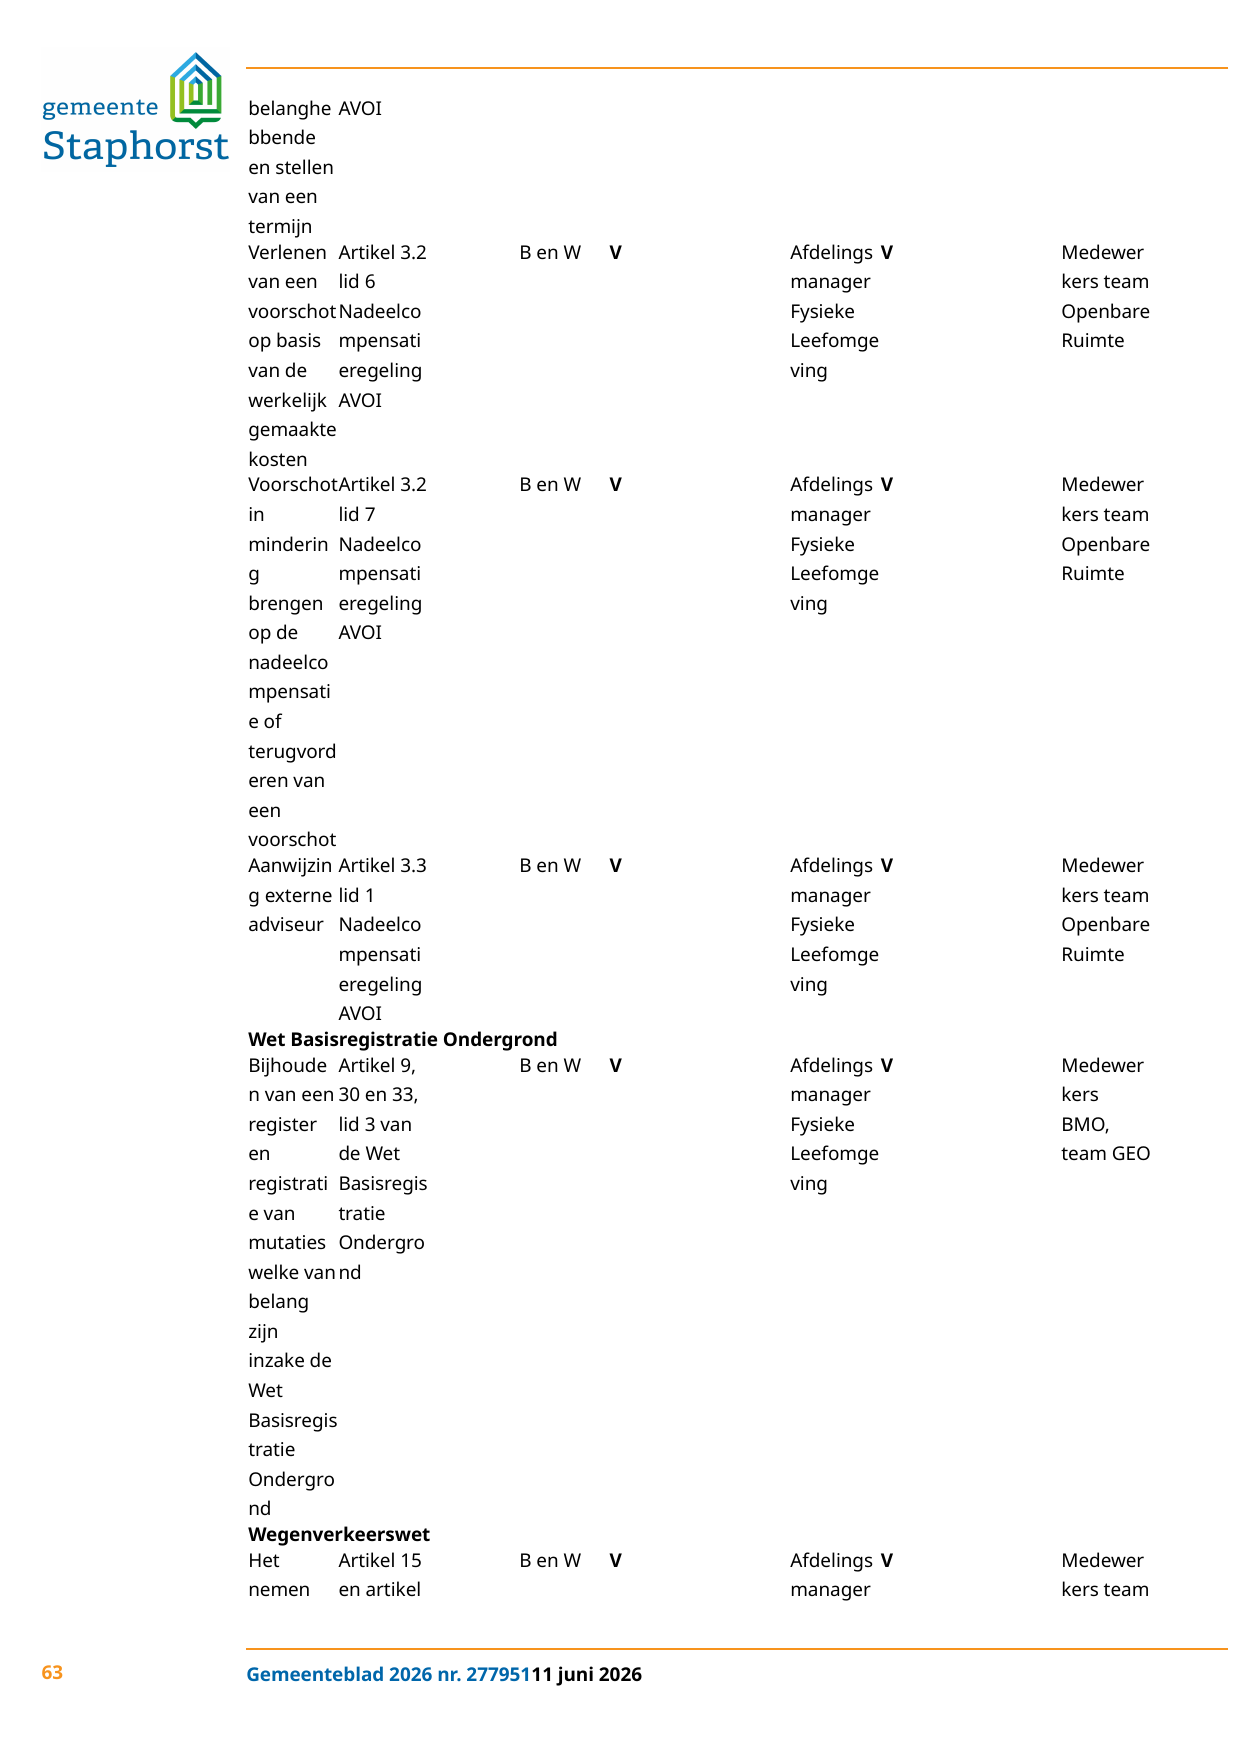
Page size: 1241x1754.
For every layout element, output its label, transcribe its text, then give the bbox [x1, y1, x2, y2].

table_cell Medewerkers team [1061, 1547, 1152, 1602]
table_cell V [881, 853, 971, 1026]
table_cell [429, 95, 519, 239]
table_cell [971, 1052, 1061, 1521]
table_cell V [609, 1052, 700, 1521]
table_cell [971, 472, 1061, 852]
table_cell Wegenverkeerswet [248, 1521, 1152, 1547]
table_cell V [881, 472, 971, 852]
table_cell Artikel 3.3 lid 1 Nadeelcompensatieregeling AVOI [338, 853, 429, 1026]
table_cell B en W [519, 1052, 609, 1521]
table_cell [609, 95, 700, 239]
table_cell [971, 853, 1061, 1026]
table_cell [429, 1052, 519, 1521]
table_cell Afdelingsmanager Fysieke Leefomgeving [790, 853, 881, 1026]
table_cell [971, 95, 1061, 239]
table_cell B en W [519, 472, 609, 852]
table_cell [429, 239, 519, 472]
table_cell [700, 95, 790, 239]
table_cell Aanwijzing externe adviseur [248, 853, 338, 1026]
table_cell Wet Basisregistratie Ondergrond [248, 1026, 1152, 1052]
table_cell B en W [519, 853, 609, 1026]
table_cell Medewerkers BMO, team GEO [1061, 1052, 1152, 1521]
table_cell Bijhouden van een register en registratie van mutaties welke van belang zijn inzake de Wet Basisregistratie Ondergrond [248, 1052, 338, 1521]
table_cell Voorschot in mindering brengen op de nadeelcompensatie of terugvorderen van een voorschot [248, 472, 338, 852]
table_cell Artikel 15 en artikel [338, 1547, 429, 1602]
table_cell [1061, 95, 1152, 239]
table_cell [429, 472, 519, 852]
table_cell [881, 95, 971, 239]
table_cell Afdelingsmanager Fysieke Leefomgeving [790, 1052, 881, 1521]
table_cell V [881, 1547, 971, 1602]
table_cell V [881, 239, 971, 472]
table_cell AVOI [338, 95, 429, 239]
table_cell V [609, 1547, 700, 1602]
table_cell Verlenen van een voorschot op basis van de werkelijk gemaakte kosten [248, 239, 338, 472]
picture [41, 47, 231, 172]
table_cell B en W [519, 239, 609, 472]
table_cell [971, 1547, 1061, 1602]
table_cell V [609, 239, 700, 472]
table_cell [700, 239, 790, 472]
table_cell [700, 472, 790, 852]
table_cell V [609, 853, 700, 1026]
table_cell Afdelingsmanager [790, 1547, 881, 1602]
table_cell [700, 853, 790, 1026]
table_cell [971, 239, 1061, 472]
table_cell Medewerkers team Openbare Ruimte [1061, 239, 1152, 472]
table_cell Medewerkers team Openbare Ruimte [1061, 853, 1152, 1026]
table_cell Het nemen [248, 1547, 338, 1602]
table_cell [700, 1052, 790, 1521]
table_cell [700, 1547, 790, 1602]
table_cell Artikel 9, 30 en 33, lid 3 van de Wet Basisregistratie Ondergrond [338, 1052, 429, 1521]
table_cell V [609, 472, 700, 852]
table_cell [429, 853, 519, 1026]
table_cell Artikel 3.2 lid 6 Nadeelcompensatieregeling AVOI [338, 239, 429, 472]
table_cell B en W [519, 1547, 609, 1602]
table_cell Medewerkers team Openbare Ruimte [1061, 472, 1152, 852]
table_cell [519, 95, 609, 239]
table_cell [790, 95, 881, 239]
table_cell belanghebbende en stellen van een termijn [248, 95, 338, 239]
table_cell V [881, 1052, 971, 1521]
table_cell [429, 1547, 519, 1602]
table_cell Afdelingsmanager Fysieke Leefomgeving [790, 239, 881, 472]
table_cell Afdelingsmanager Fysieke Leefomgeving [790, 472, 881, 852]
table_cell Artikel 3.2 lid 7 Nadeelcompensatieregeling AVOI [338, 472, 429, 852]
